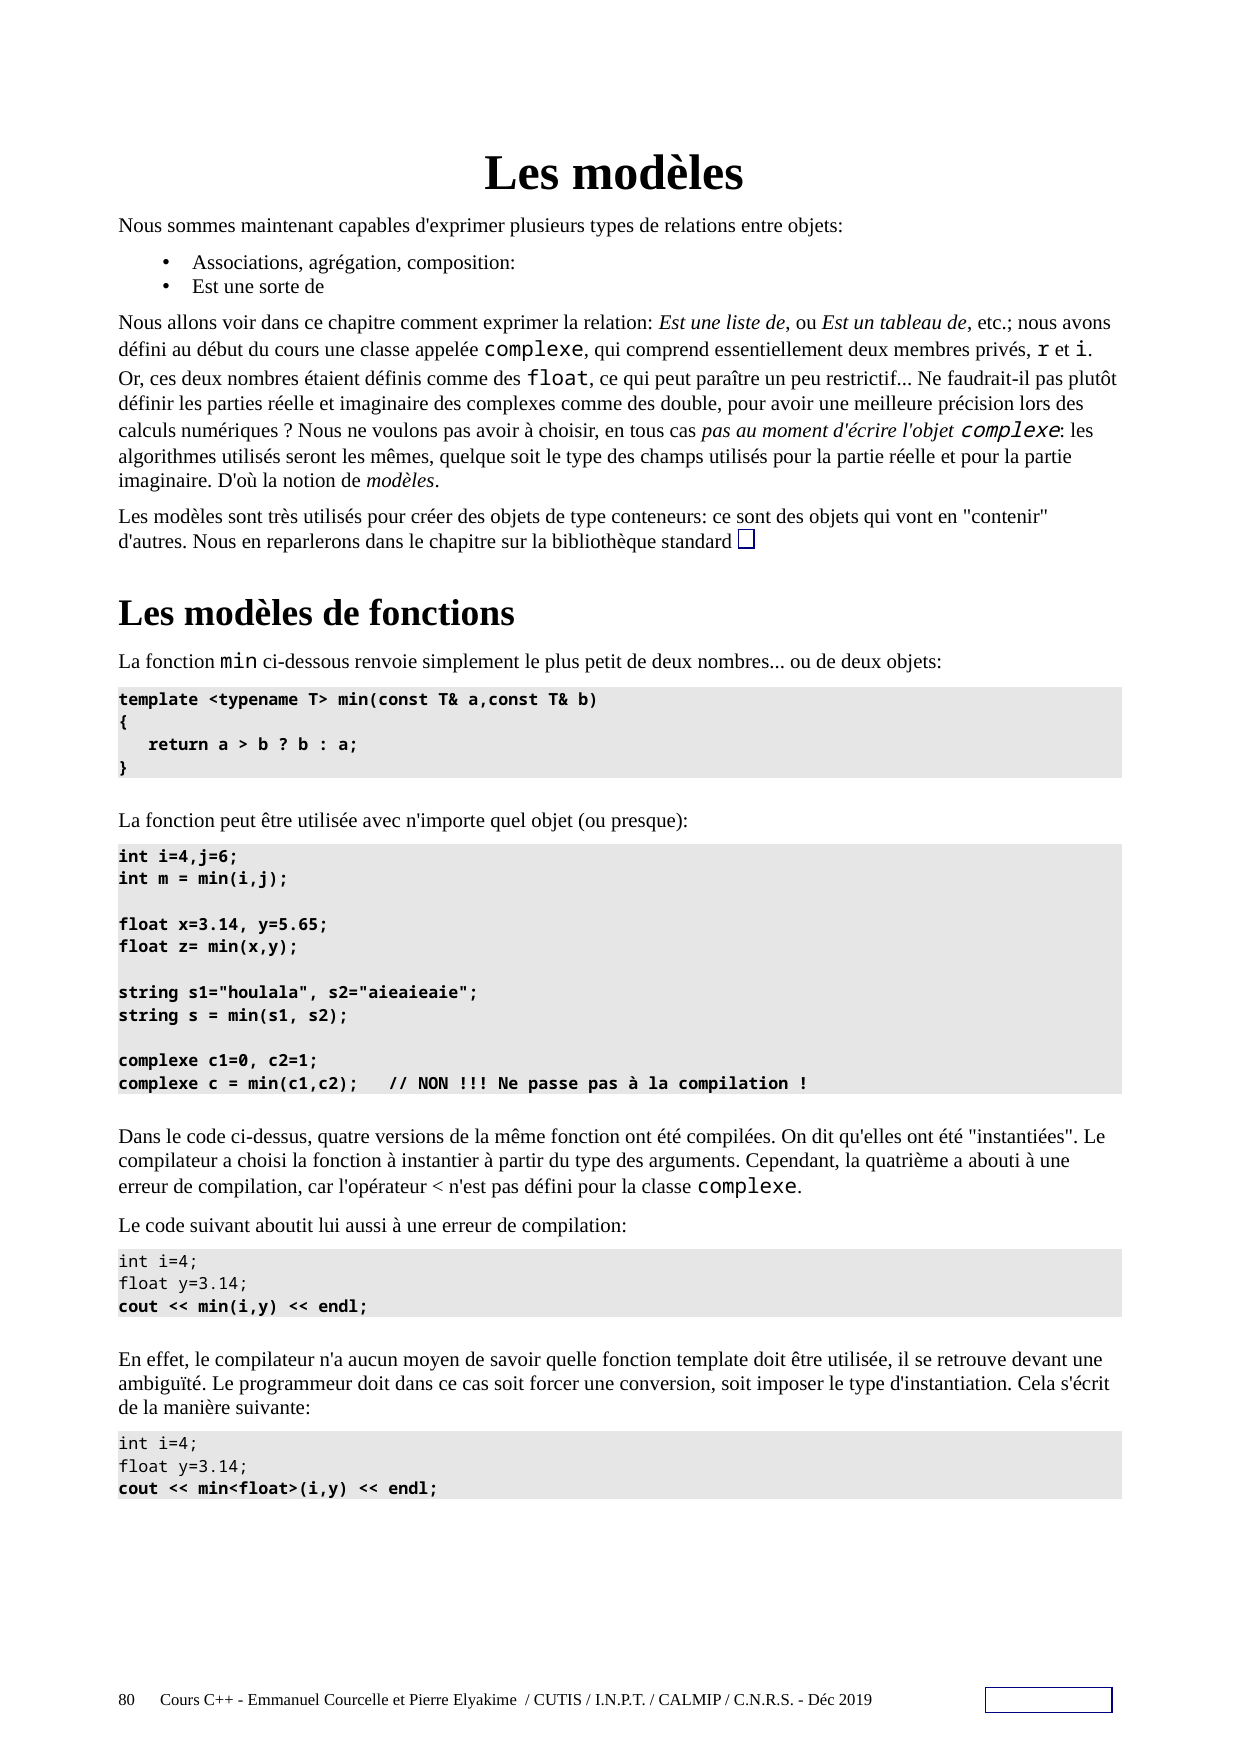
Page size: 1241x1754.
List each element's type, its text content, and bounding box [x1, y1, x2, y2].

list Associations, agrégation, composition: [162, 250, 1122, 274]
text } [118, 756, 1122, 778]
text int i=4; [118, 1431, 1122, 1454]
text Le code suivant aboutit lui aussi à une erreur de compilation: [118, 1213, 1122, 1237]
text template <typename T> min(const T& a,const T& b) [118, 687, 1122, 710]
text Les modèles sont très utilisés pour créer des objets de type conteneurs: ce sont des objets qui vont en "contenir" d'autres. Nous en reparlerons dans le chapitre sur la bibliothèque standard [118, 504, 1122, 553]
subtitle Les modèles [118, 143, 1122, 201]
text { [118, 710, 1122, 733]
text int i=4; [118, 1249, 1122, 1272]
text int m = min(i,j); [118, 867, 1122, 890]
text complexe c1=0, c2=1; [118, 1049, 1122, 1071]
text float x=3.14, y=5.65; [118, 912, 1122, 935]
text Dans le code ci-dessus, quatre versions de la même fonction ont été compilées. On dit qu'elles ont été "instantiées". Le compilateur a choisi la fonction à instantier à partir du type des arguments. Cependant, la quatrième a abouti à une erreur de compilation, car l'opérateur < n'est pas défini pour la classe complexe. [118, 1123, 1122, 1200]
list Est une sorte de [162, 274, 1122, 298]
text cout << min(i,y) << endl; [118, 1294, 1122, 1317]
text string s = min(s1, s2); [118, 1003, 1122, 1026]
text int i=4,j=6; [118, 844, 1122, 867]
text Nous sommes maintenant capables d'exprimer plusieurs types de relations entre objets: [118, 213, 1122, 237]
text float y=3.14; [118, 1272, 1122, 1294]
text Nous allons voir dans ce chapitre comment exprimer la relation: Est une liste de, ou Est un tableau de, etc.; nous avons défini au début du cours une classe appelée complexe, qui comprend essentiellement deux membres privés, r et i. Or, ces deux nombres étaient définis comme des float, ce qui peut paraître un peu restrictif... Ne faudrait-il pas plutôt définir les parties réelle et imaginaire des complexes comme des double, pour avoir une meilleure précision lors des calculs numériques ? Nous ne voulons pas avoir à choisir, en tous cas pas au moment d'écrire l'objet complexe: les algorithmes utilisés seront les mêmes, quelque soit le type des champs utilisés pour la partie réelle et pour la partie imaginaire. D'où la notion de modèles. [118, 310, 1122, 492]
text float y=3.14; [118, 1454, 1122, 1477]
text cout << min<float>(i,y) << endl; [118, 1477, 1122, 1499]
text float z= min(x,y); [118, 935, 1122, 958]
text return a > b ? b : a; [118, 733, 1122, 756]
subtitle Les modèles de fonctions [118, 591, 1122, 634]
text complexe c = min(c1,c2); // NON !!! Ne passe pas à la compilation ! [118, 1071, 1122, 1094]
text La fonction min ci-dessous renvoie simplement le plus petit de deux nombres... ou de deux objets: [118, 646, 1122, 675]
text La fonction peut être utilisée avec n'importe quel objet (ou presque): [118, 808, 1122, 832]
text string s1="houlala", s2="aieaieaie"; [118, 981, 1122, 1003]
text En effet, le compilateur n'a aucun moyen de savoir quelle fonction template doit être utilisée, il se retrouve devant une ambiguïté. Le programmeur doit dans ce cas soit forcer une conversion, soit imposer le type d'instantiation. Cela s'écrit de la manière suivante: [118, 1347, 1122, 1419]
